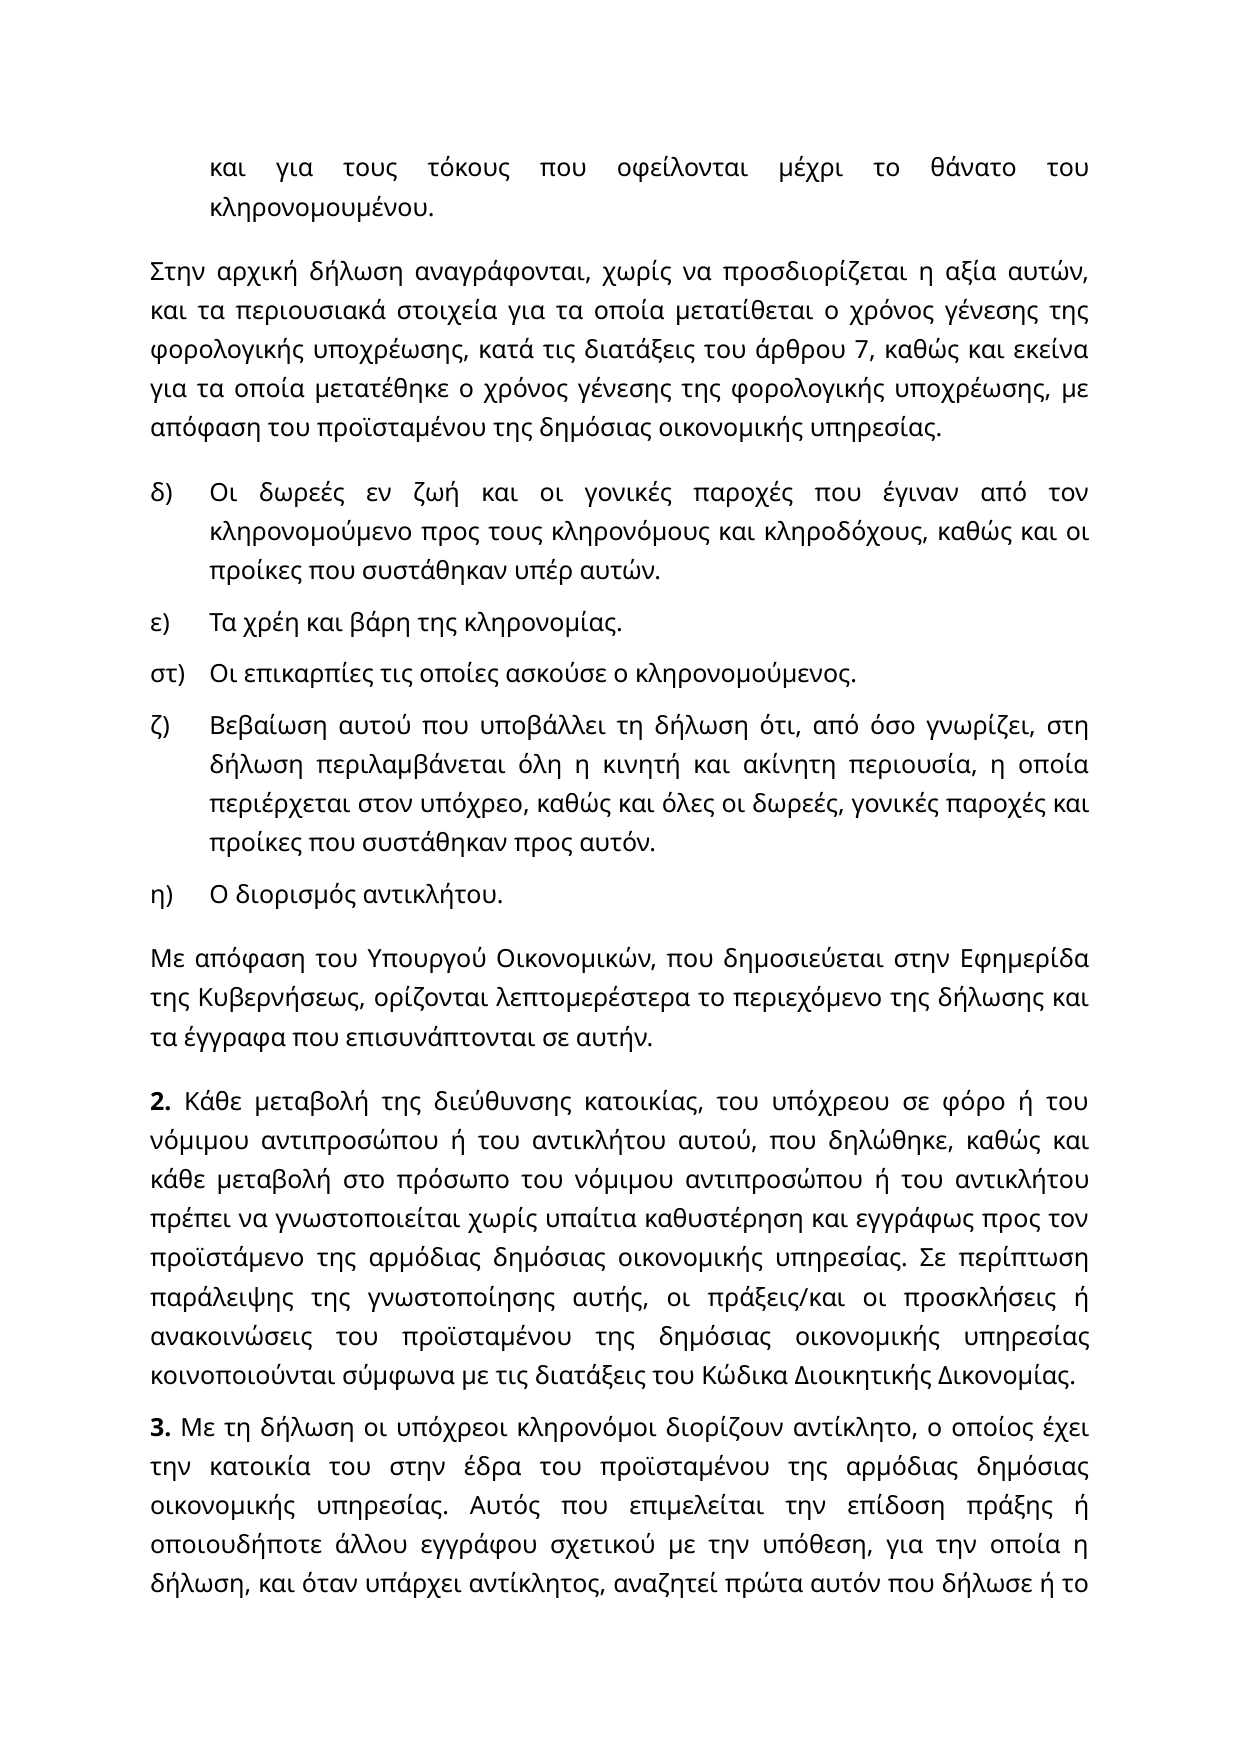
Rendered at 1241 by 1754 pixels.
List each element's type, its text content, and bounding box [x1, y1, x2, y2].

list ζ) Βεβαίωση αυτού που υποβάλλει τη δήλωση ότι, από όσο γνωρίζει, στη δήλωση περιλαμβάνεται όλη η κινητή και ακίνητη περιουσία, η οποία περιέρχεται στον υπόχρεο, καθώς και όλες οι δωρεές, γονικές παροχές και προίκες που συστάθηκαν προς αυτόν. [150, 707, 1090, 859]
text Με απόφαση του Υπουργού Οικονομικών, που δημοσιεύεται στην Εφημερίδα της Κυβερνήσεως, ορίζονται λεπτομερέστερα το περιεχόμενο της δήλωσης και τα έγγραφα που επισυνάπτονται σε αυτήν. [150, 941, 1090, 1053]
text 3. Με τη δήλωση οι υπόχρεοι κληρονόμοι διορίζουν αντίκλητο, ο οποίος έχει την κατοικία του στην έδρα του προϊσταμένου της αρμόδιας δημόσιας οικονομικής υπηρεσίας. Αυτός που επιμελείται την επίδοση πράξης ή οποιουδήποτε άλλου εγγράφου σχετικού με την υπόθεση, για την οποία η δήλωση, και όταν υπάρχει αντίκλητος, αναζητεί πρώτα αυτόν που δήλωσε ή το [150, 1409, 1090, 1600]
list στ) Οι επικαρπίες τις οποίες ασκούσε ο κληρονομούμενος. [150, 656, 1090, 690]
list και για τους τόκους που οφείλονται μέχρι το θάνατο του κληρονομουμένου. [150, 150, 1090, 223]
list η) Ο διορισμός αντικλήτου. [150, 877, 1090, 911]
text Στην αρχική δήλωση αναγράφονται, χωρίς να προσδιορίζεται η αξία αυτών, και τα περιουσιακά στοιχεία για τα οποία μετατίθεται ο χρόνος γένεσης της φορολογικής υποχρέωσης, κατά τις διατάξεις του άρθρου 7, καθώς και εκείνα για τα οποία μετατέθηκε ο χρόνος γένεσης της φορολογικής υποχρέωσης, με απόφαση του προϊσταμένου της δημόσιας οικονομικής υπηρεσίας. [150, 253, 1090, 444]
list δ) Οι δωρεές εν ζωή και οι γονικές παροχές που έγιναν από τον κληρονομούμενο προς τους κληρονόμους και κληροδόχους, καθώς και οι προίκες που συστάθηκαν υπέρ αυτών. [150, 474, 1090, 587]
list ε) Τα χρέη και βάρη της κληρονομίας. [150, 604, 1090, 638]
text 2. Κάθε μεταβολή της διεύθυνσης κατοικίας, του υπόχρεου σε φόρο ή του νόμιμου αντιπροσώπου ή του αντικλήτου αυτού, που δηλώθηκε, καθώς και κάθε μεταβολή στο πρόσωπο του νόμιμου αντιπροσώπου ή του αντικλήτου πρέπει να γνωστοποιείται χωρίς υπαίτια καθυστέρηση και εγγράφως προς τον προϊστάμενο της αρμόδιας δημόσιας οικονομικής υπηρεσίας. Σε περίπτωση παράλειψης της γνωστοποίησης αυτής, οι πράξεις/και οι προσκλήσεις ή ανακοινώσεις του προϊσταμένου της δημόσιας οικονομικής υπηρεσίας κοινοποιούνται σύμφωνα με τις διατάξεις του Κώδικα Διοικητικής Δικονομίας. [150, 1083, 1090, 1392]
